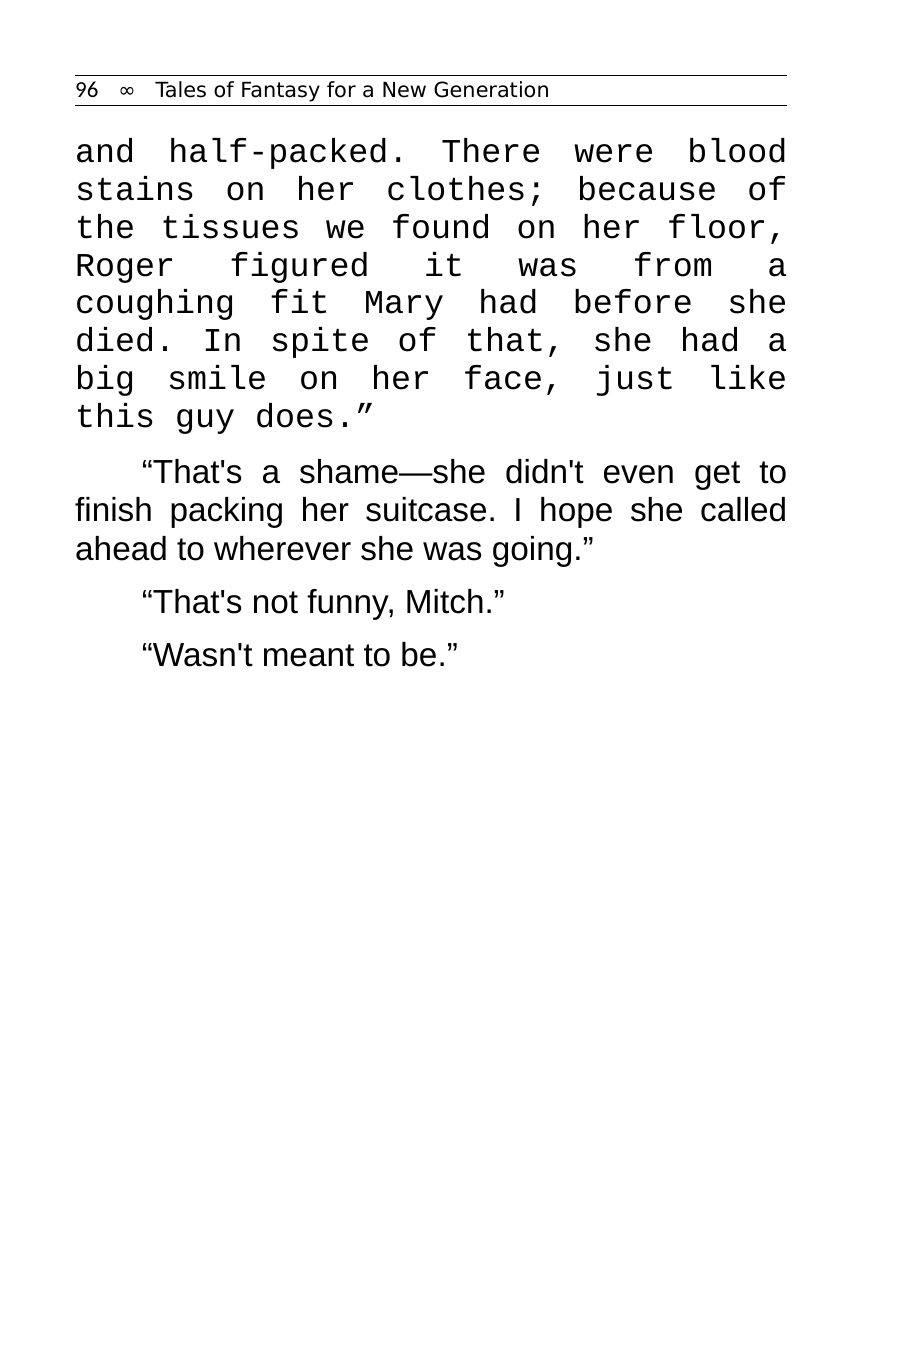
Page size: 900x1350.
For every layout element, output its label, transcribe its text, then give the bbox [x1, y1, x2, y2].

text “That's a shame—she didn't even get to finish packing her suitcase. I hope she called ahead to wherever she was going.” [75, 452, 787, 567]
text and half-packed. There were blood stains on her clothes; because of the tissues we found on her floor, Roger figured it was from a coughing fit Mary had before she died. In spite of that, she had a big smile on her face, just like this guy does.” [75, 135, 787, 437]
text “That's not funny, Mitch.” [75, 582, 787, 620]
text “Wasn't meant to be.” [75, 635, 787, 673]
